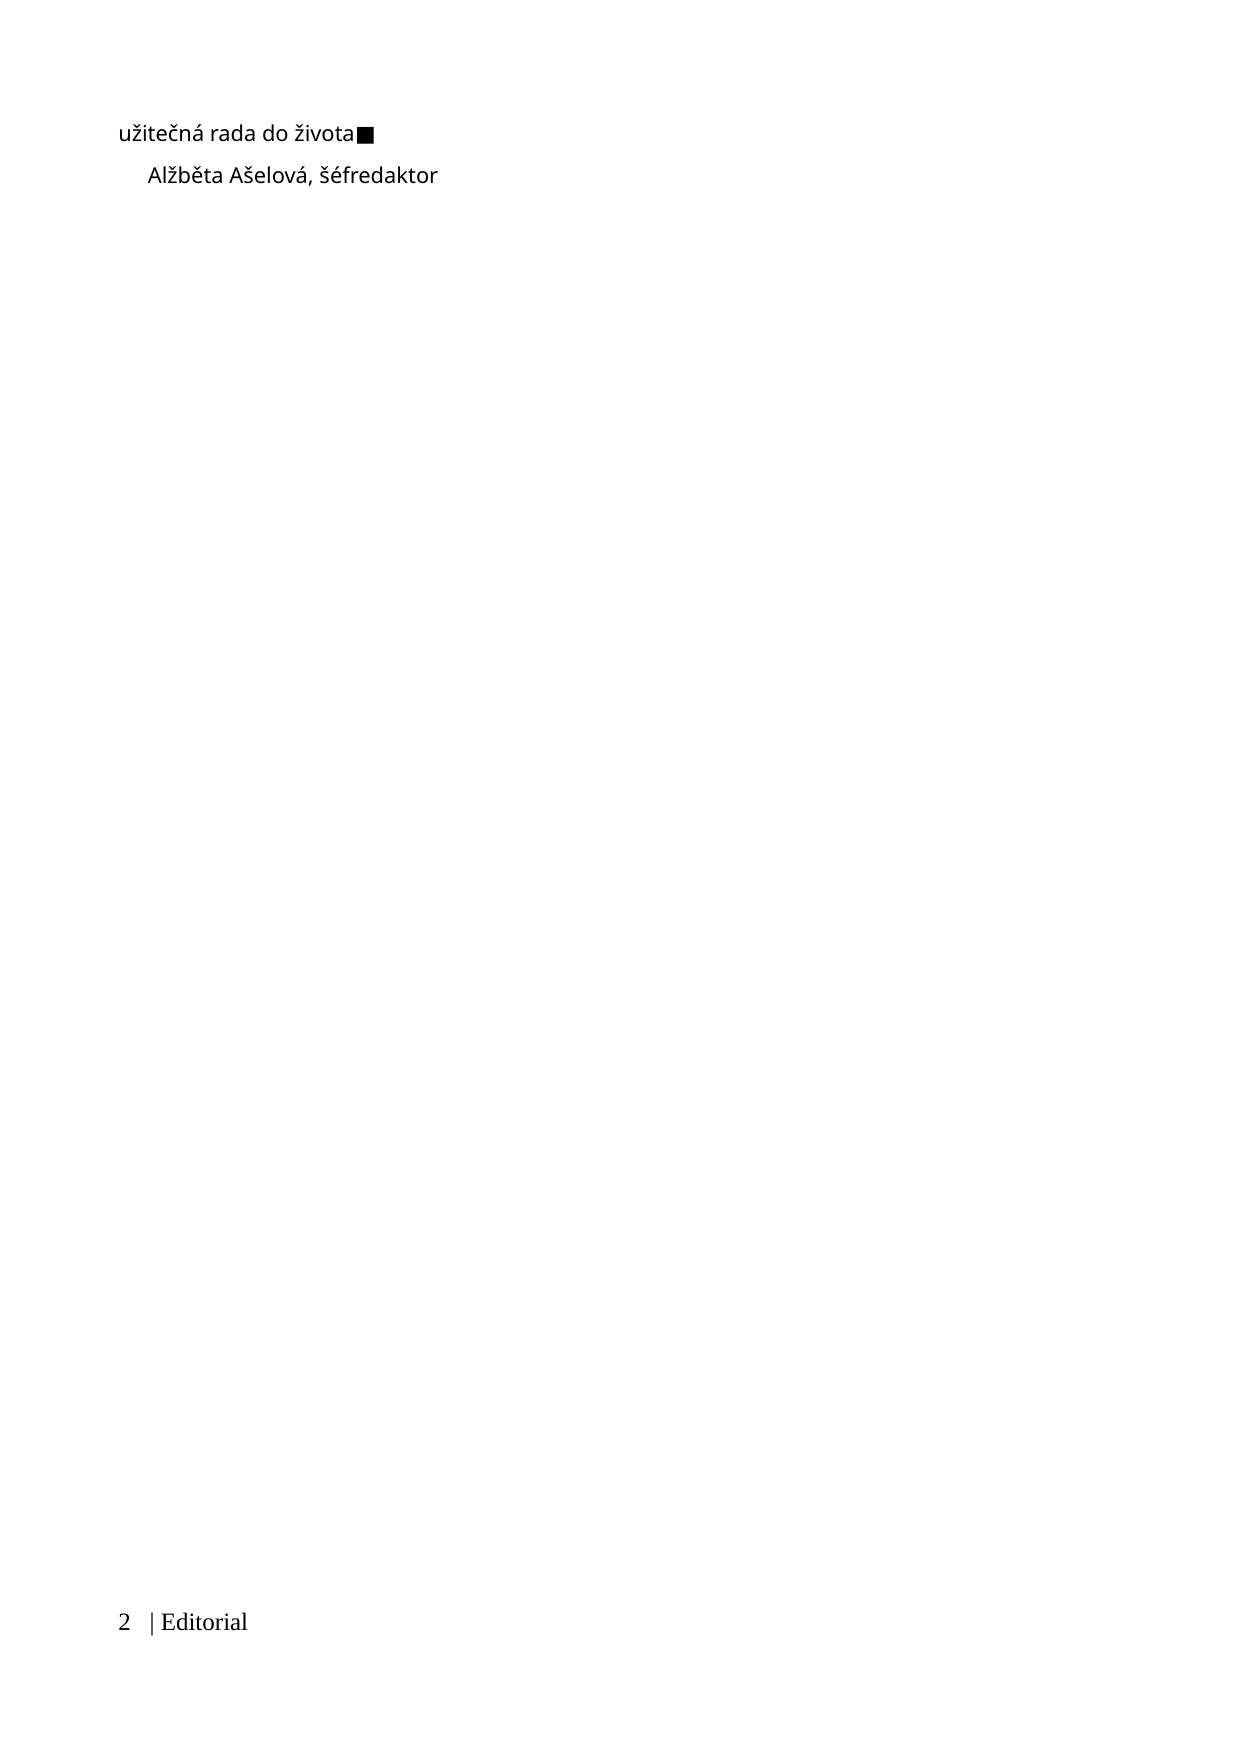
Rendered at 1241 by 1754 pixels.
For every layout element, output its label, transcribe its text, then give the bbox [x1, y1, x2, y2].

text Alžběta Ašelová, šéfredaktor [118, 160, 443, 190]
text užitečná rada do života■ [118, 118, 443, 148]
